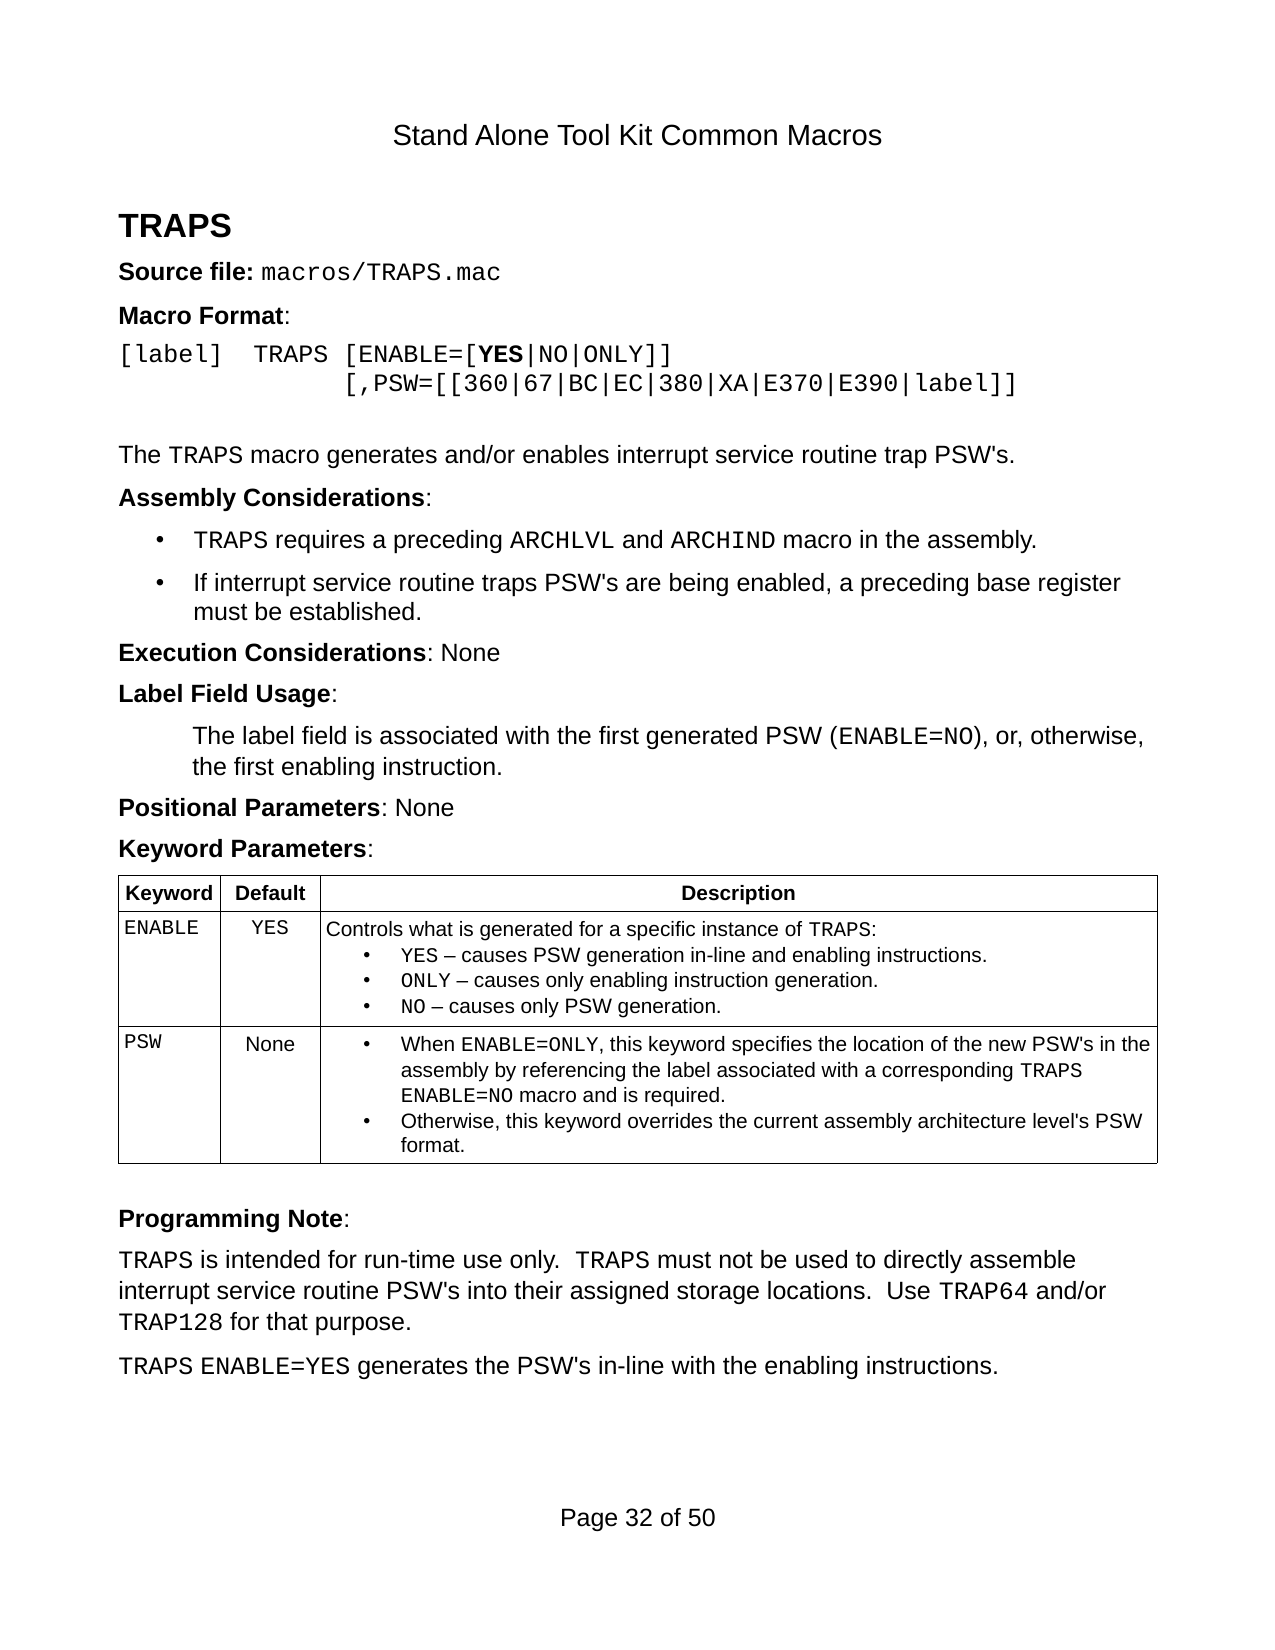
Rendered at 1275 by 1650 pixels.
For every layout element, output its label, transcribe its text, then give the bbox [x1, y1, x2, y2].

table_cell PSW [119, 1027, 220, 1163]
table_cell None [221, 1027, 320, 1163]
text The TRAPS macro generates and/or enables interrupt service routine trap PSW's. [118, 440, 1157, 471]
table_header Default [221, 876, 320, 911]
text Positional Parameters: None [118, 793, 1157, 822]
text Source file: macros/TRAPS.mac [118, 257, 1157, 288]
table_cell ENABLE [119, 912, 220, 1026]
text The label field is associated with the first generated PSW (ENABLE=NO), or, otherwise, the first enabling instruction. [192, 721, 1157, 780]
text [label] TRAPS [ENABLE=[YES|NO|ONLY]] [118, 342, 1157, 370]
list TRAPS requires a preceding ARCHLVL and ARCHIND macro in the assembly. [156, 524, 1157, 556]
text Programming Note: [118, 1204, 1157, 1233]
table_header Description [321, 876, 1157, 911]
text Keyword Parameters: [118, 834, 1157, 863]
table_header Keyword [119, 876, 220, 911]
text TRAPS ENABLE=YES generates the PSW's in-line with the enabling instructions. [118, 1351, 1157, 1382]
text [,PSW=[[360|67|BC|EC|380|XA|E370|E390|label]] [118, 370, 1157, 399]
list If interrupt service routine traps PSW's are being enabled, a preceding base register must be established. [156, 568, 1157, 626]
table_cell When ENABLE=ONLY, this keyword specifies the location of the new PSW's in the assembly by referencing the label associated with a corresponding TRAPS ENABLE=NO macro and is required. Otherwise, this keyword overrides the current assembly architecture level's PSW format. [321, 1027, 1157, 1163]
text Label Field Usage: [118, 679, 1157, 708]
text Assembly Considerations: [118, 483, 1157, 512]
text TRAPS is intended for run-time use only. TRAPS must not be used to directly assemble interrupt service routine PSW's into their assigned storage locations. Use TRAP64 and/or TRAP128 for that purpose. [118, 1245, 1157, 1338]
table_cell YES [221, 912, 320, 1026]
text Macro Format: [118, 301, 1157, 329]
subtitle TRAPS [118, 206, 1157, 245]
text Execution Considerations: None [118, 638, 1157, 667]
table_cell Controls what is generated for a specific instance of TRAPS: YES – causes PSW generation in-line and enabling instructions. ONLY – causes only enabling instruction generation. NO – causes only PSW generation. [321, 912, 1157, 1026]
